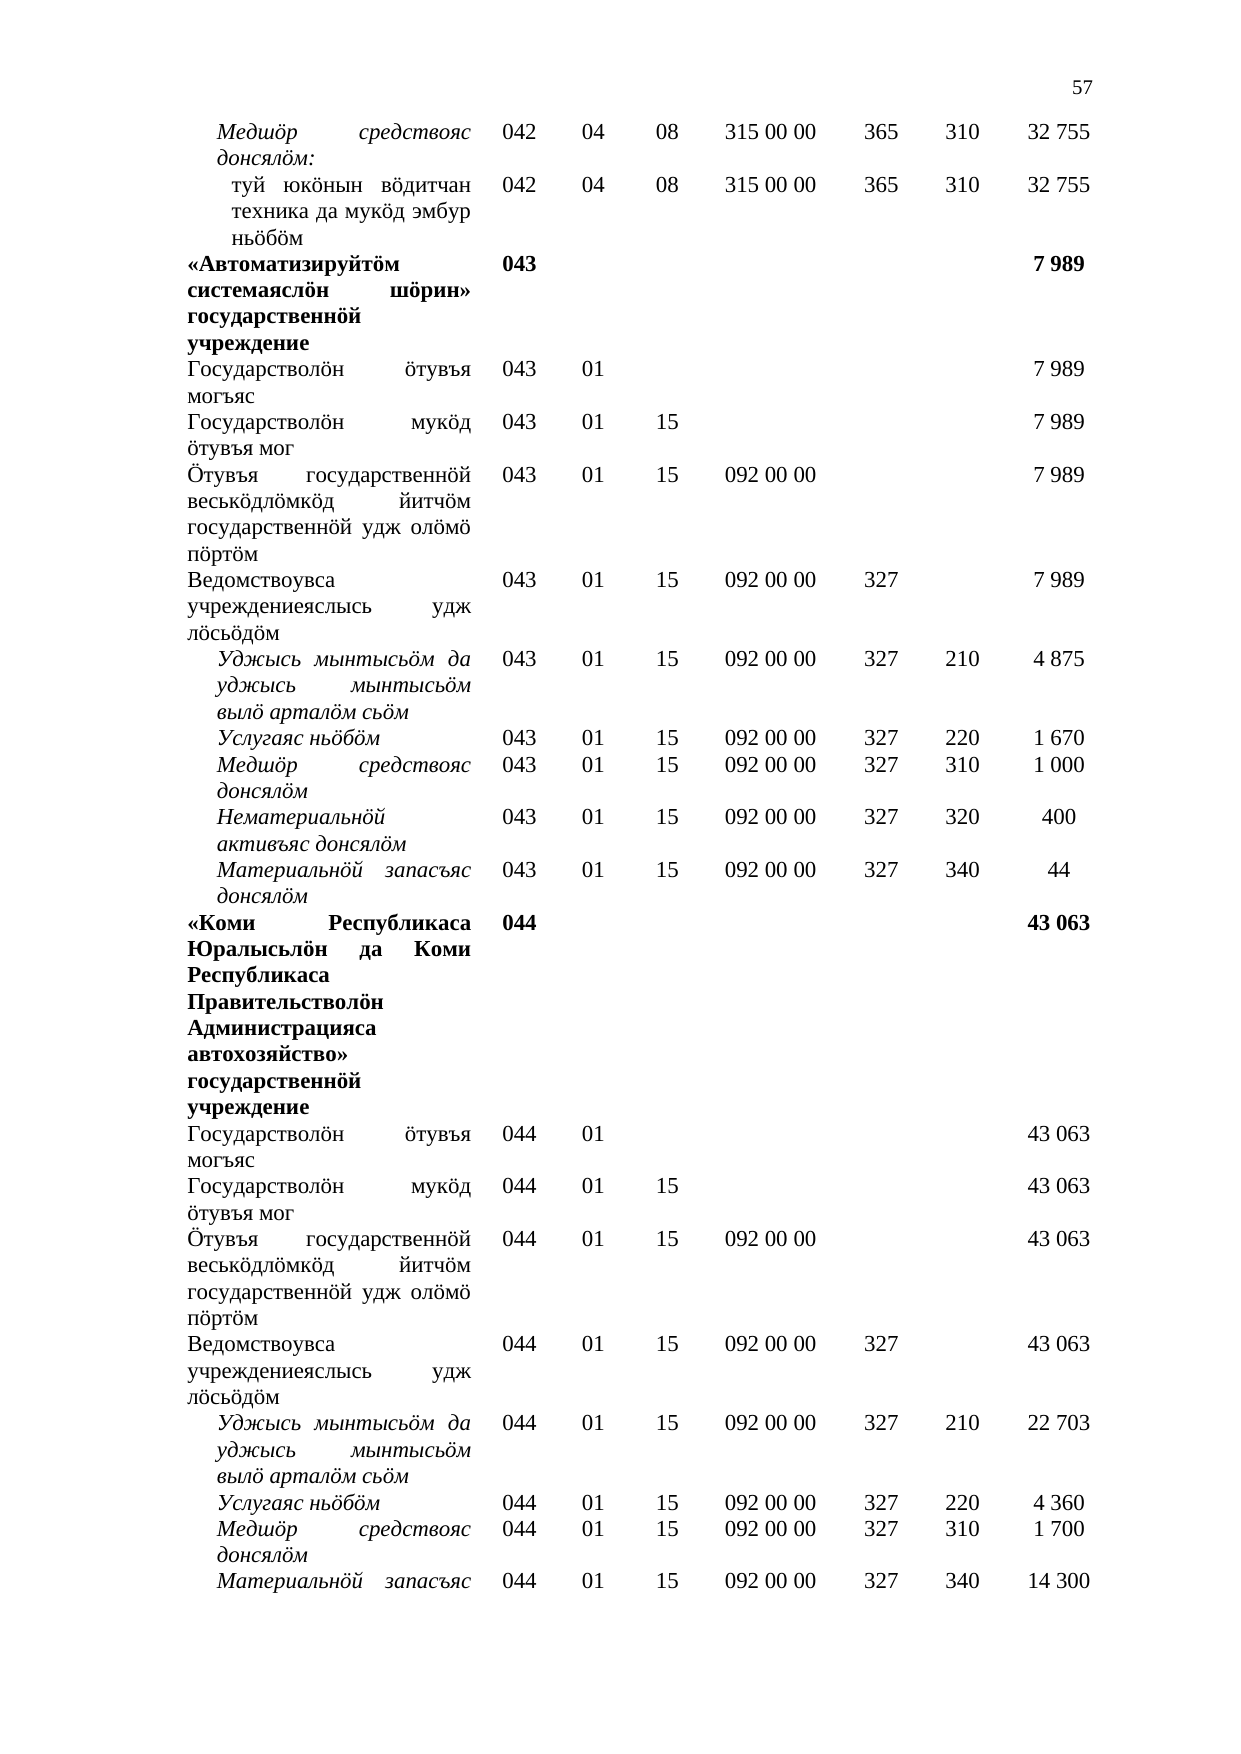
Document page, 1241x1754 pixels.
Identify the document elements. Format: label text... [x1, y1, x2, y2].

table_cell 220 [925, 1489, 999, 1515]
table_cell [925, 1172, 999, 1225]
table_cell Материальнöй запасъяс донсялöм [176, 856, 482, 909]
table_cell 043 [482, 803, 556, 856]
table_cell 15 [630, 408, 704, 461]
table_cell 320 [925, 803, 999, 856]
table_cell 01 [556, 566, 630, 645]
table_cell 092 00 00 [704, 856, 837, 909]
table_cell [925, 250, 999, 355]
table_cell 43 063 [999, 1330, 1118, 1409]
table_cell 220 [925, 724, 999, 751]
table_cell [704, 408, 837, 461]
table_cell 7 989 [999, 461, 1118, 566]
table_cell [630, 355, 704, 408]
table_cell Государстволöн мукöд öтувъя мог [176, 1172, 482, 1225]
table_cell Материальнöй запасъяс [176, 1568, 482, 1594]
table_cell 044 [482, 1330, 556, 1409]
table_cell 01 [556, 1515, 630, 1568]
table_cell 15 [630, 1568, 704, 1594]
table_cell 01 [556, 751, 630, 803]
table_cell 32 755 [999, 171, 1118, 250]
table_cell 327 [837, 1568, 925, 1594]
table_cell 365 [837, 171, 925, 250]
table_cell 1 670 [999, 724, 1118, 751]
table_cell 327 [837, 1330, 925, 1409]
table_cell 01 [556, 1568, 630, 1594]
table_cell 1 700 [999, 1515, 1118, 1568]
table_cell 092 00 00 [704, 1489, 837, 1515]
table_cell 315 00 00 [704, 118, 837, 171]
table_cell Медшöр средствояс донсялöм [176, 751, 482, 803]
table_cell 44 [999, 856, 1118, 909]
table_cell 01 [556, 1410, 630, 1488]
table_cell 22 703 [999, 1410, 1118, 1488]
table_cell 310 [925, 1515, 999, 1568]
table_cell 092 00 00 [704, 1225, 837, 1330]
table_cell 7 989 [999, 250, 1118, 355]
table_cell 04 [556, 118, 630, 171]
table_cell 15 [630, 1515, 704, 1568]
table_cell 042 [482, 171, 556, 250]
table_cell 092 00 00 [704, 1515, 837, 1568]
table_cell туй юкöнын вöдитчан техника да мукöд эмбур ньöбöм [176, 171, 482, 250]
table_cell 01 [556, 856, 630, 909]
table_cell 044 [482, 1172, 556, 1225]
table_cell 310 [925, 118, 999, 171]
table_cell 01 [556, 461, 630, 566]
table_cell Öтувъя государственнöй веськöдлöмкöд йитчöм государственнöй удж олöмö пöртöм [176, 461, 482, 566]
table_cell 092 00 00 [704, 1330, 837, 1409]
table_cell 08 [630, 118, 704, 171]
table_cell [925, 461, 999, 566]
table_cell 327 [837, 566, 925, 645]
table_cell 15 [630, 645, 704, 724]
table_cell [837, 1225, 925, 1330]
table_cell [837, 1172, 925, 1225]
table_cell 043 [482, 751, 556, 803]
table_cell Уджысь мынтысьöм да уджысь мынтысьöм вылö арталöм сьöм [176, 645, 482, 724]
table_cell 340 [925, 856, 999, 909]
table_cell 327 [837, 856, 925, 909]
table_cell 327 [837, 645, 925, 724]
table_cell [630, 909, 704, 1119]
table_cell 327 [837, 1489, 925, 1515]
table_cell 092 00 00 [704, 461, 837, 566]
table_cell 327 [837, 1410, 925, 1488]
table_cell 43 063 [999, 1225, 1118, 1330]
table_cell 15 [630, 1225, 704, 1330]
table_cell 310 [925, 751, 999, 803]
table_cell Медшöр средствояс донсялöм: [176, 118, 482, 171]
table_cell [925, 355, 999, 408]
table_cell [837, 461, 925, 566]
table_cell 15 [630, 751, 704, 803]
table_cell 43 063 [999, 1120, 1118, 1172]
table_cell 01 [556, 1120, 630, 1172]
table_cell 043 [482, 645, 556, 724]
table_cell 327 [837, 751, 925, 803]
table_cell 043 [482, 408, 556, 461]
table_cell 092 00 00 [704, 645, 837, 724]
table_cell 01 [556, 1330, 630, 1409]
table_cell 340 [925, 1568, 999, 1594]
table_cell [630, 1120, 704, 1172]
table_cell 01 [556, 408, 630, 461]
table_cell [630, 250, 704, 355]
table_cell 092 00 00 [704, 566, 837, 645]
table_cell 7 989 [999, 355, 1118, 408]
table_cell Ведомствоувса учреждениеяслысь удж лöсьöдöм [176, 1330, 482, 1409]
table_cell 044 [482, 1410, 556, 1488]
table_cell 15 [630, 724, 704, 751]
table_cell 044 [482, 1489, 556, 1515]
table_cell [837, 1120, 925, 1172]
table_cell 32 755 [999, 118, 1118, 171]
table_cell [837, 355, 925, 408]
table_cell [704, 1120, 837, 1172]
table_cell Уджысь мынтысьöм да уджысь мынтысьöм вылö арталöм сьöм [176, 1410, 482, 1488]
table_cell 01 [556, 1225, 630, 1330]
table_cell 044 [482, 1120, 556, 1172]
table_cell 15 [630, 856, 704, 909]
table_cell 044 [482, 909, 556, 1119]
table_cell 327 [837, 1515, 925, 1568]
table_cell 01 [556, 355, 630, 408]
table_cell 01 [556, 645, 630, 724]
table_cell [837, 909, 925, 1119]
table_cell 043 [482, 355, 556, 408]
table_cell 01 [556, 1172, 630, 1225]
table_cell 042 [482, 118, 556, 171]
table_cell 15 [630, 461, 704, 566]
table_cell 327 [837, 724, 925, 751]
table_cell 092 00 00 [704, 1410, 837, 1488]
table_cell 01 [556, 803, 630, 856]
table_cell 15 [630, 1330, 704, 1409]
table_cell [925, 1225, 999, 1330]
table_cell 08 [630, 171, 704, 250]
table_cell 4 360 [999, 1489, 1118, 1515]
table_cell [556, 250, 630, 355]
table_cell Государстволöн öтувъя могъяс [176, 1120, 482, 1172]
table_cell [925, 909, 999, 1119]
table_cell 043 [482, 856, 556, 909]
table_cell [704, 1172, 837, 1225]
table_cell 7 989 [999, 566, 1118, 645]
table_cell 210 [925, 645, 999, 724]
table_cell Нематериальнöй активъяс донсялöм [176, 803, 482, 856]
table_cell 310 [925, 171, 999, 250]
table_cell 43 063 [999, 909, 1118, 1119]
table_cell [925, 408, 999, 461]
table_cell 7 989 [999, 408, 1118, 461]
table_cell 044 [482, 1568, 556, 1594]
table_cell 14 300 [999, 1568, 1118, 1594]
table_cell «Автоматизируйтöм системаяслöн шöрин» государственнöй учреждение [176, 250, 482, 355]
table_cell 01 [556, 724, 630, 751]
table_cell 092 00 00 [704, 751, 837, 803]
table_cell 043 [482, 724, 556, 751]
table_cell [704, 355, 837, 408]
table_cell 15 [630, 1489, 704, 1515]
table_cell [925, 566, 999, 645]
table_cell 15 [630, 803, 704, 856]
table_cell Государстволöн öтувъя могъяс [176, 355, 482, 408]
table_cell Услугаяс ньöбöм [176, 724, 482, 751]
table_cell 210 [925, 1410, 999, 1488]
table_cell 15 [630, 1172, 704, 1225]
table_cell 400 [999, 803, 1118, 856]
table_cell [837, 408, 925, 461]
table_cell [925, 1330, 999, 1409]
table_cell 1 000 [999, 751, 1118, 803]
table_cell 092 00 00 [704, 724, 837, 751]
table_cell Öтувъя государственнöй веськöдлöмкöд йитчöм государственнöй удж олöмö пöртöм [176, 1225, 482, 1330]
table_cell Медшöр средствояс донсялöм [176, 1515, 482, 1568]
table_cell [925, 1120, 999, 1172]
table_cell 43 063 [999, 1172, 1118, 1225]
table_cell [837, 250, 925, 355]
table_cell Ведомствоувса учреждениеяслысь удж лöсьöдöм [176, 566, 482, 645]
table_cell 044 [482, 1515, 556, 1568]
table_cell 092 00 00 [704, 803, 837, 856]
table_cell 15 [630, 566, 704, 645]
table_cell [704, 250, 837, 355]
table_cell 15 [630, 1410, 704, 1488]
table_cell 327 [837, 803, 925, 856]
table_cell 043 [482, 250, 556, 355]
table_cell [556, 909, 630, 1119]
table_cell Услугаяс ньöбöм [176, 1489, 482, 1515]
table_cell Государстволöн мукöд öтувъя мог [176, 408, 482, 461]
table_cell «Коми Республикаса Юралысьлöн да Коми Республикаса Правительстволöн Администрацияса автохозяйство» государственнöй учреждение [176, 909, 482, 1119]
table_cell 4 875 [999, 645, 1118, 724]
table_cell 315 00 00 [704, 171, 837, 250]
table_cell 043 [482, 566, 556, 645]
table_cell 043 [482, 461, 556, 566]
table_cell [704, 909, 837, 1119]
table_cell 044 [482, 1225, 556, 1330]
table_cell 01 [556, 1489, 630, 1515]
table_cell 092 00 00 [704, 1568, 837, 1594]
table_cell 365 [837, 118, 925, 171]
table_cell 04 [556, 171, 630, 250]
